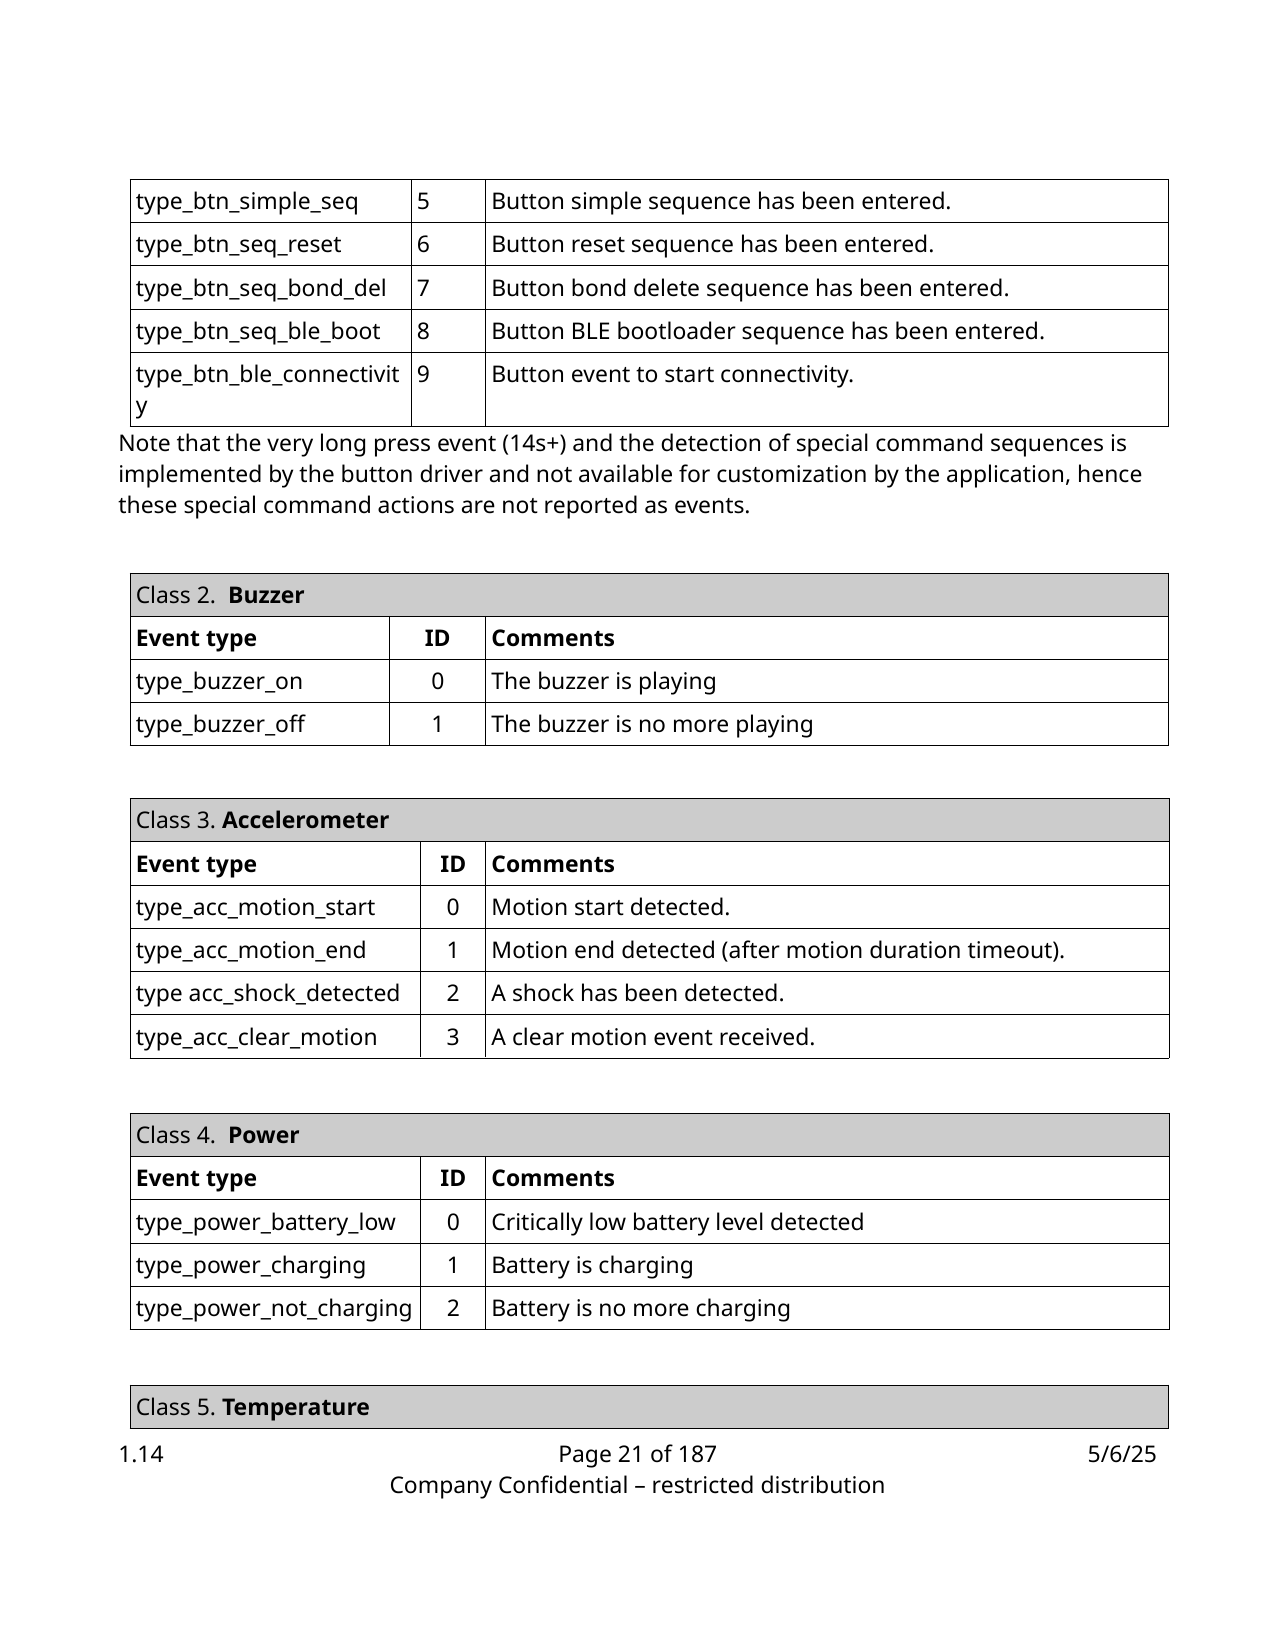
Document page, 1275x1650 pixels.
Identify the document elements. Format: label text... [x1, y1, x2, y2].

table_cell type_btn_seq_ble_boot [131, 310, 411, 352]
table_cell Button event to start connectivity. [486, 353, 1168, 426]
table_cell Comments [486, 617, 1168, 659]
table_cell ‍type_btn_simple_seq [131, 180, 411, 222]
table_cell 5 [412, 180, 485, 222]
table_header Class 5. Temperature [131, 1386, 1168, 1428]
table_cell 0 [421, 886, 485, 928]
table_cell type_acc_motion_end [131, 929, 420, 971]
table_cell type_power_battery_low [131, 1200, 420, 1243]
table_cell Battery is charging [486, 1244, 1169, 1286]
table_cell Comments [486, 1157, 1169, 1199]
table_cell ID [390, 617, 485, 659]
table_cell A clear motion event received. [486, 1015, 1169, 1057]
text Note that the very long press event (14s+) and the detection of special command sequences is implemented by the button driver and not available for customization by the application, hence these special command actions are not reported as events. [118, 427, 1157, 520]
table_cell 9 [412, 353, 485, 426]
table_cell type_btn_ble_connectivity [131, 353, 411, 426]
table_cell Comments [486, 842, 1169, 884]
table_cell 7 [412, 266, 485, 308]
table_cell 1 [421, 1244, 485, 1286]
table_cell 0 [390, 660, 485, 702]
table_cell ID [421, 842, 485, 884]
table_cell type_power_not_charging [131, 1287, 420, 1329]
table_cell type_buzzer_on [131, 660, 389, 702]
table_cell type_btn_seq_bond_del [131, 266, 411, 308]
table_cell type acc_shock_detected [131, 972, 420, 1014]
table_cell type_btn_seq_reset [131, 223, 411, 265]
table_cell Event type [131, 842, 420, 884]
table_cell The buzzer is no more playing [486, 703, 1168, 745]
table_cell 6 [412, 223, 485, 265]
table_cell Button BLE bootloader sequence has been entered. [486, 310, 1168, 352]
table_cell Event type [131, 1157, 420, 1199]
table_header Class 3. Accelerometer [131, 799, 1169, 841]
table_cell type_buzzer_off [131, 703, 389, 745]
table_cell 8 [412, 310, 485, 352]
table_cell Critically low battery level detected [486, 1200, 1169, 1243]
table_cell 3 [421, 1015, 485, 1057]
table_cell The buzzer is playing [486, 660, 1168, 702]
table_cell Button reset sequence has been entered. [486, 223, 1168, 265]
table_header Class 2. Buzzer [131, 574, 1168, 616]
table_cell 1 [421, 929, 485, 971]
table_cell 1 [390, 703, 485, 745]
table_cell Event type [131, 617, 389, 659]
table_cell ID [421, 1157, 485, 1199]
table_cell type_power_charging [131, 1244, 420, 1286]
table_cell type_acc_motion_start [131, 886, 420, 928]
table_cell 2 [421, 1287, 485, 1329]
table_cell 0 [421, 1200, 485, 1243]
table_header Class 4. Power [131, 1114, 1169, 1156]
table_cell Battery is no more charging [486, 1287, 1169, 1329]
table_cell 2 [421, 972, 485, 1014]
table_cell A shock has been detected. [486, 972, 1169, 1014]
table_cell Motion start detected. [486, 886, 1169, 928]
table_cell Button simple sequence has been entered. [486, 180, 1168, 222]
table_cell Motion end detected (after motion duration timeout). [486, 929, 1169, 971]
table_cell ‍type_acc_clear_motion [131, 1015, 420, 1057]
table_cell Button bond delete sequence has been entered. [486, 266, 1168, 308]
